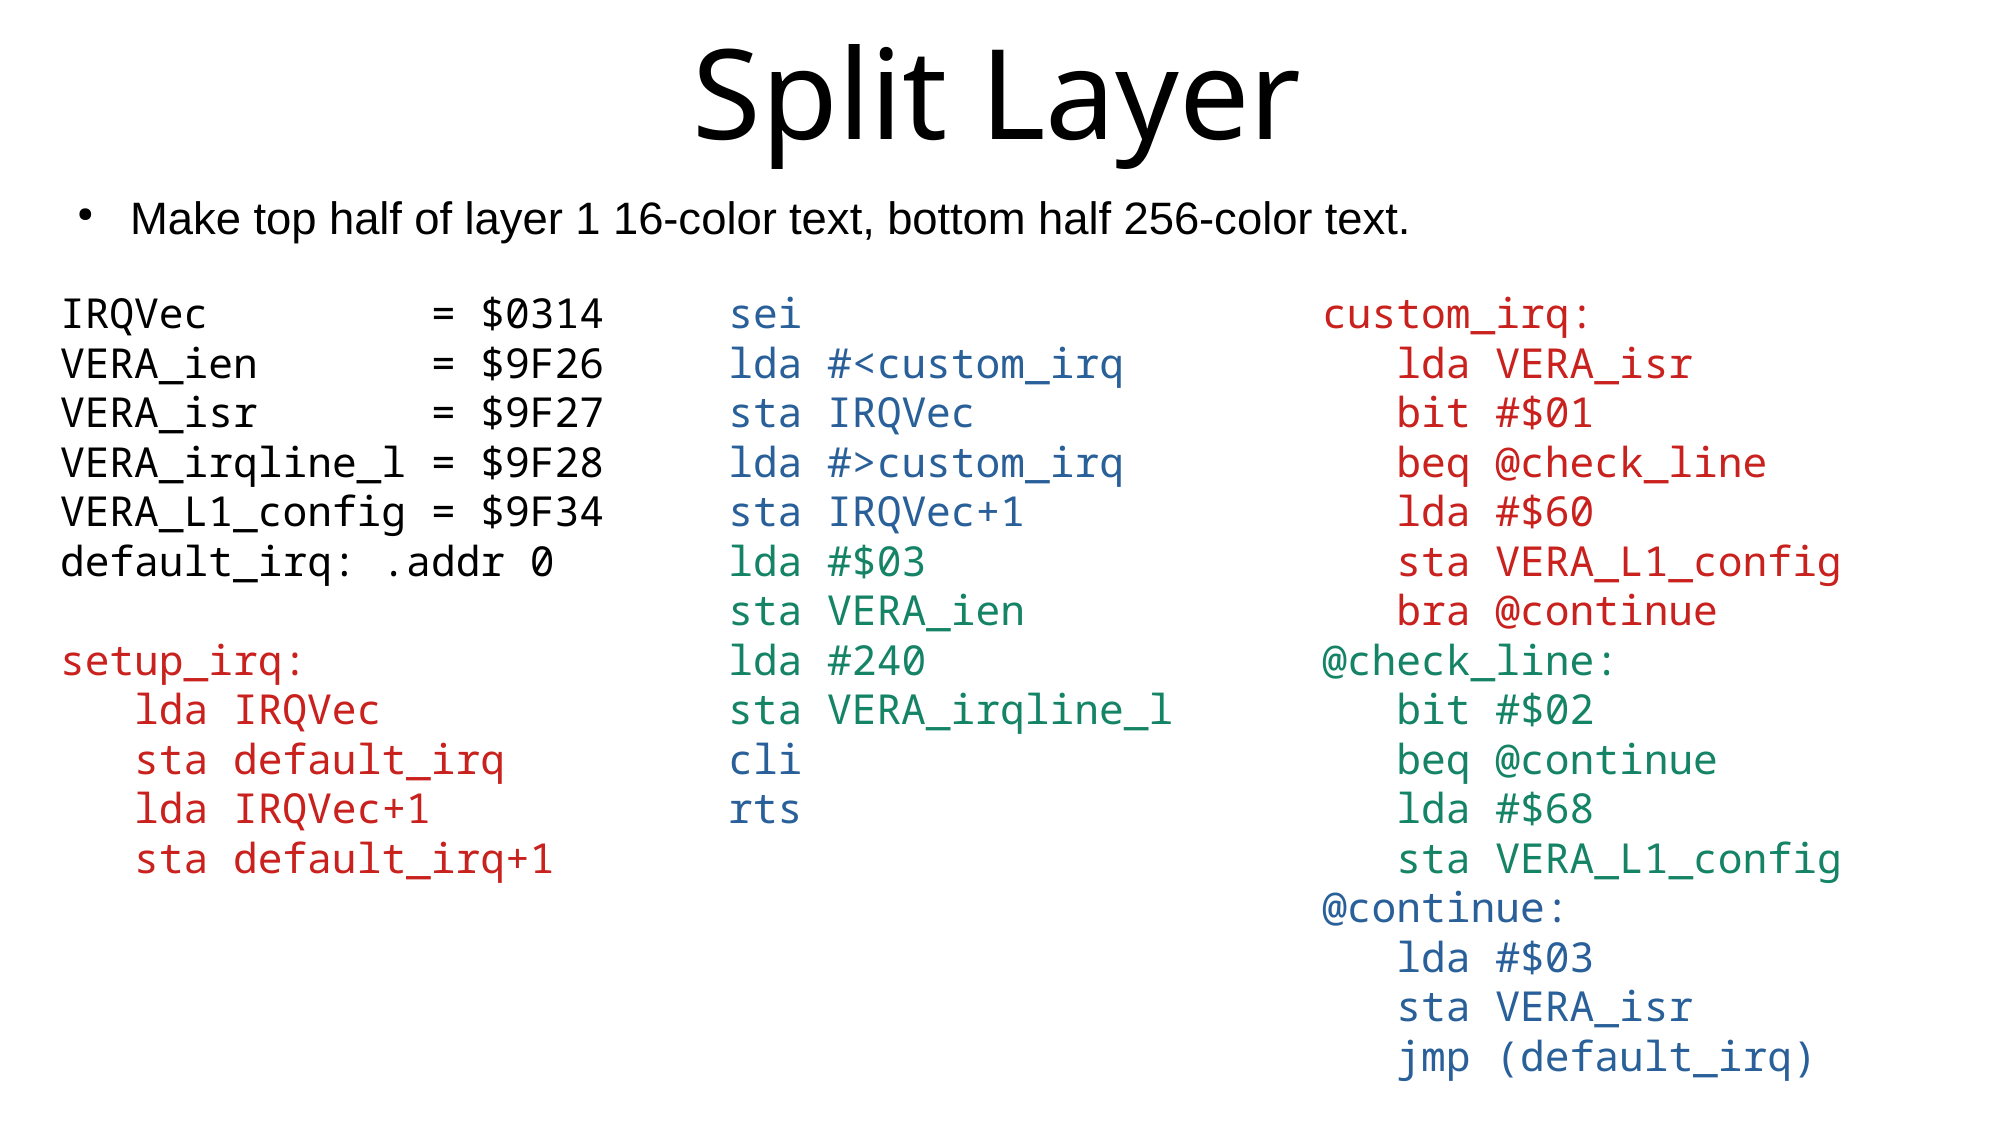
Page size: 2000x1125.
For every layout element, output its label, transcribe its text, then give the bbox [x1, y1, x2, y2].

list Make top half of layer 1 16-color text, bottom half 256-color text. IRQVec = $0314 sei custom_irq: VERA_ien = $9F26 lda #<custom_irq lda VERA_isr VERA_isr = $9F27 sta IRQVec bit #$01 VERA_irqline_l = $9F28 lda #>custom_irq beq @check_line VERA_L1_config = $9F34 sta IRQVec+1 lda #$60 default_irq: .addr 0 lda #$03 sta VERA_L1_config sta VERA_ien bra @continue setup_irq: lda #240 @check_line: lda IRQVec sta VERA_irqline_l bit #$02 sta default_irq cli beq @continue lda IRQVec+1 rts lda #$68 sta default_irq+1 sta VERA_L1_config @continue: lda #$03 sta VERA_isr jmp (default_irq) [45, 181, 1966, 1096]
title Split Layer [30, 21, 1966, 178]
